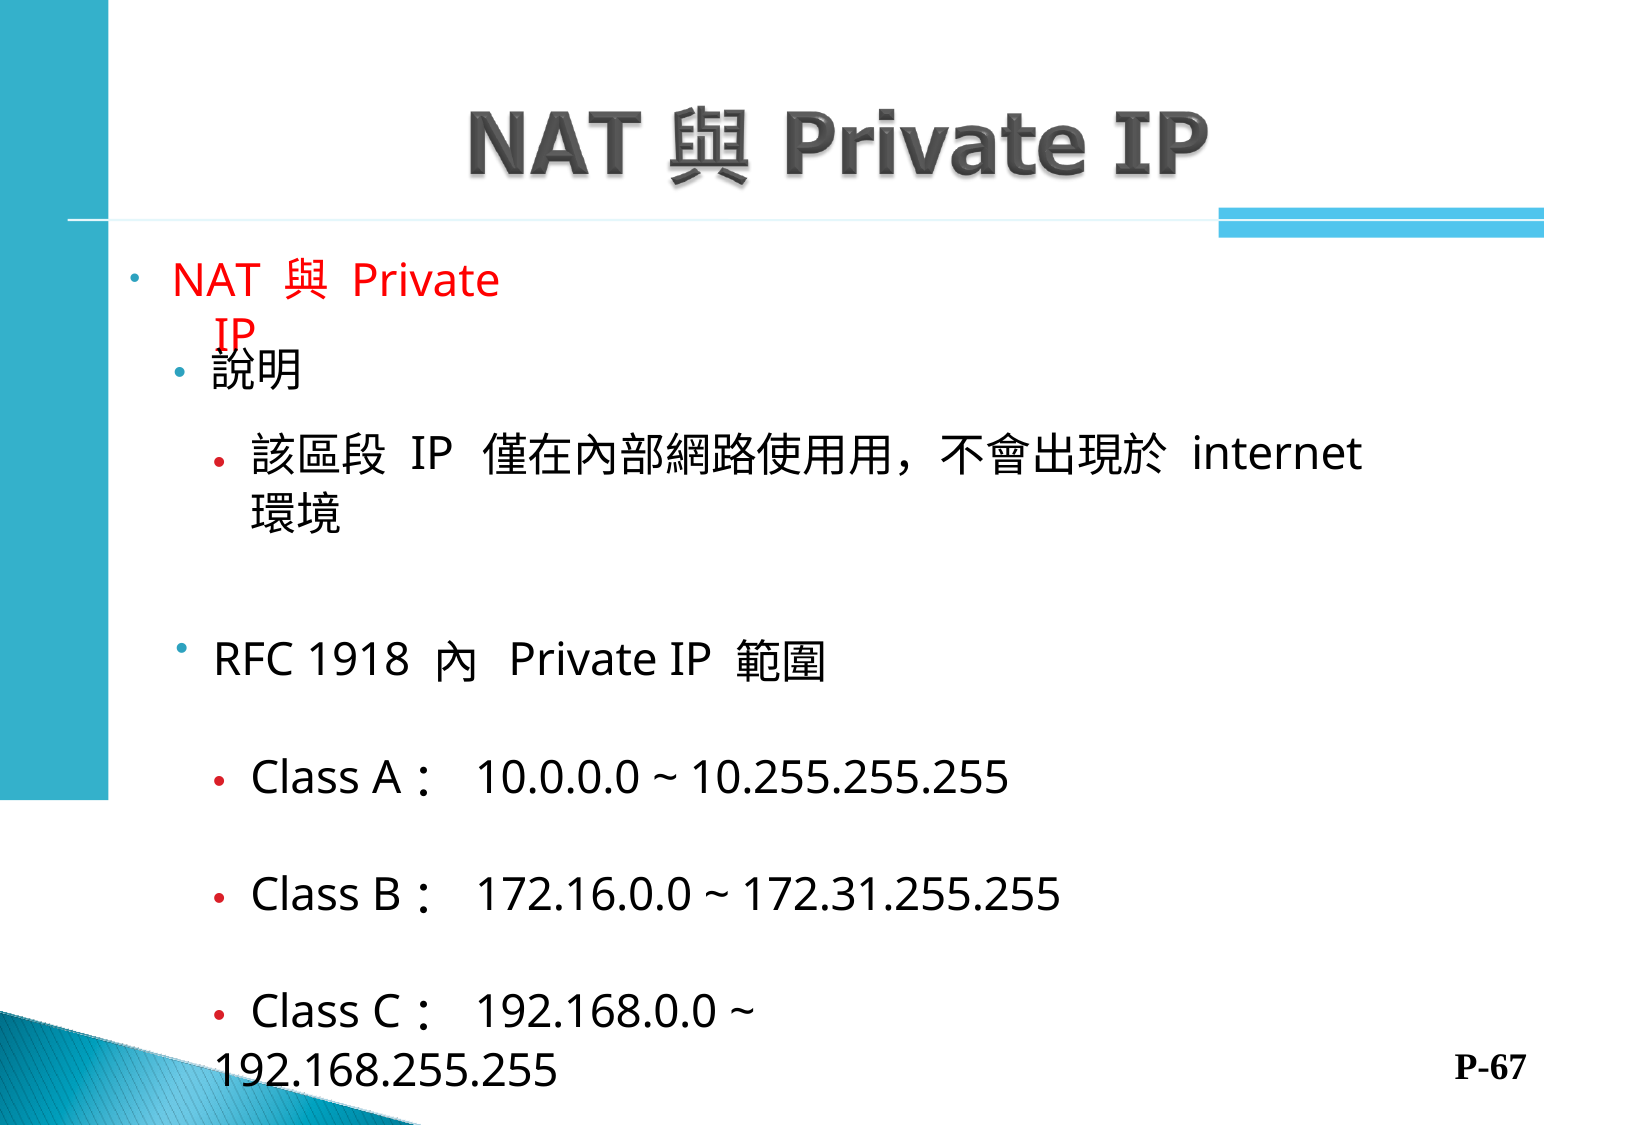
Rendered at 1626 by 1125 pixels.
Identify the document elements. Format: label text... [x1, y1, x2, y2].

text_box P-67 [1452, 1042, 1532, 1090]
text_box RFC 1918 內 Private IP 範圍 • Class A：10.0.0.0 ~ 10.255.255.255 • Class B：172.16.0.0 ~ 172.31.255.255 • Class C：192.168.0.0 ~ 192.168.255.255 [171, 607, 1089, 934]
text_box NAT 與 Private IP [125, 250, 520, 308]
text_box 該區段 IP 僅在內部網路使⽤用，不會出現於 internet 環境 [248, 431, 1381, 486]
text_box 說明 [208, 341, 305, 396]
text_box [453, 81, 1218, 203]
text_box • [171, 347, 189, 394]
text_box • [210, 437, 228, 484]
